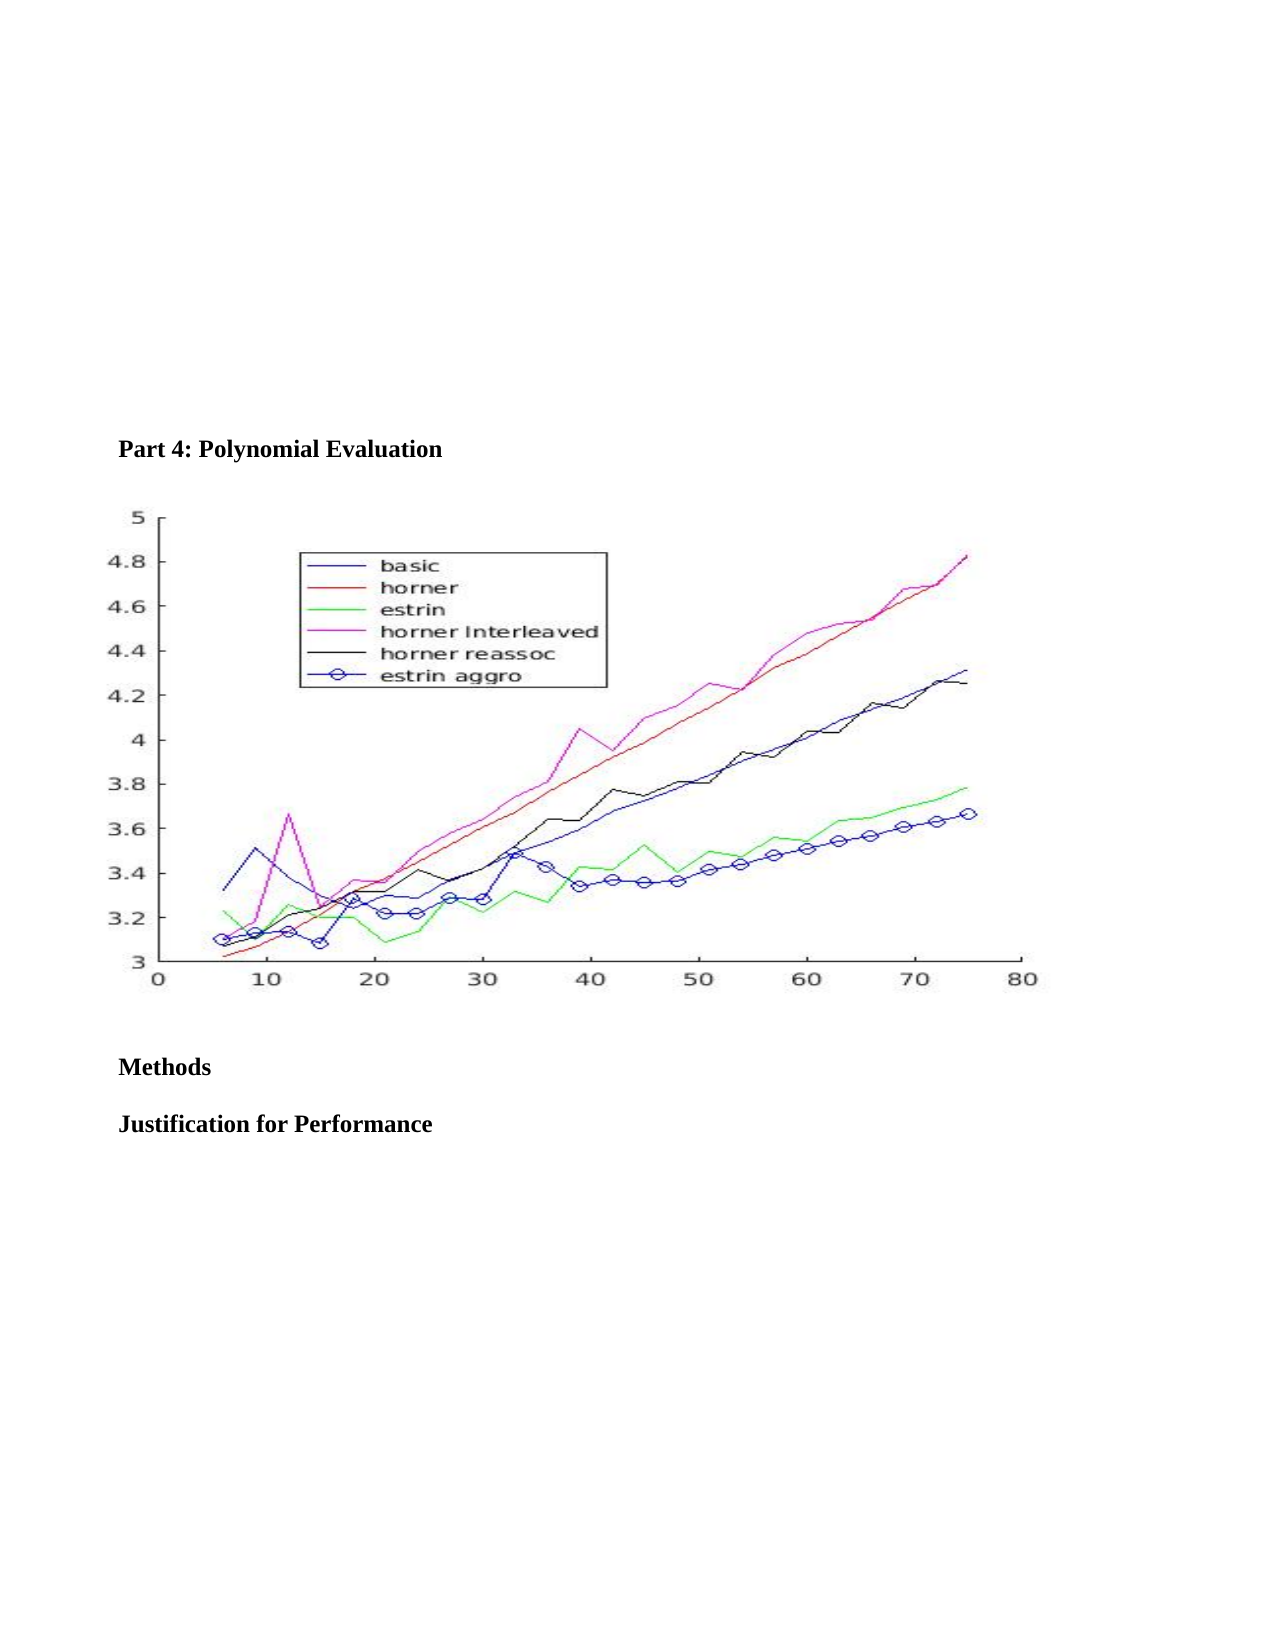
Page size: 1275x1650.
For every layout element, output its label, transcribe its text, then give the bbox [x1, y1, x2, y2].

picture [13, 476, 1129, 1023]
text Methods [118, 1052, 1157, 1080]
text Justification for Performance [118, 1109, 1157, 1138]
text Part 4: Polynomial Evaluation [118, 434, 1157, 463]
